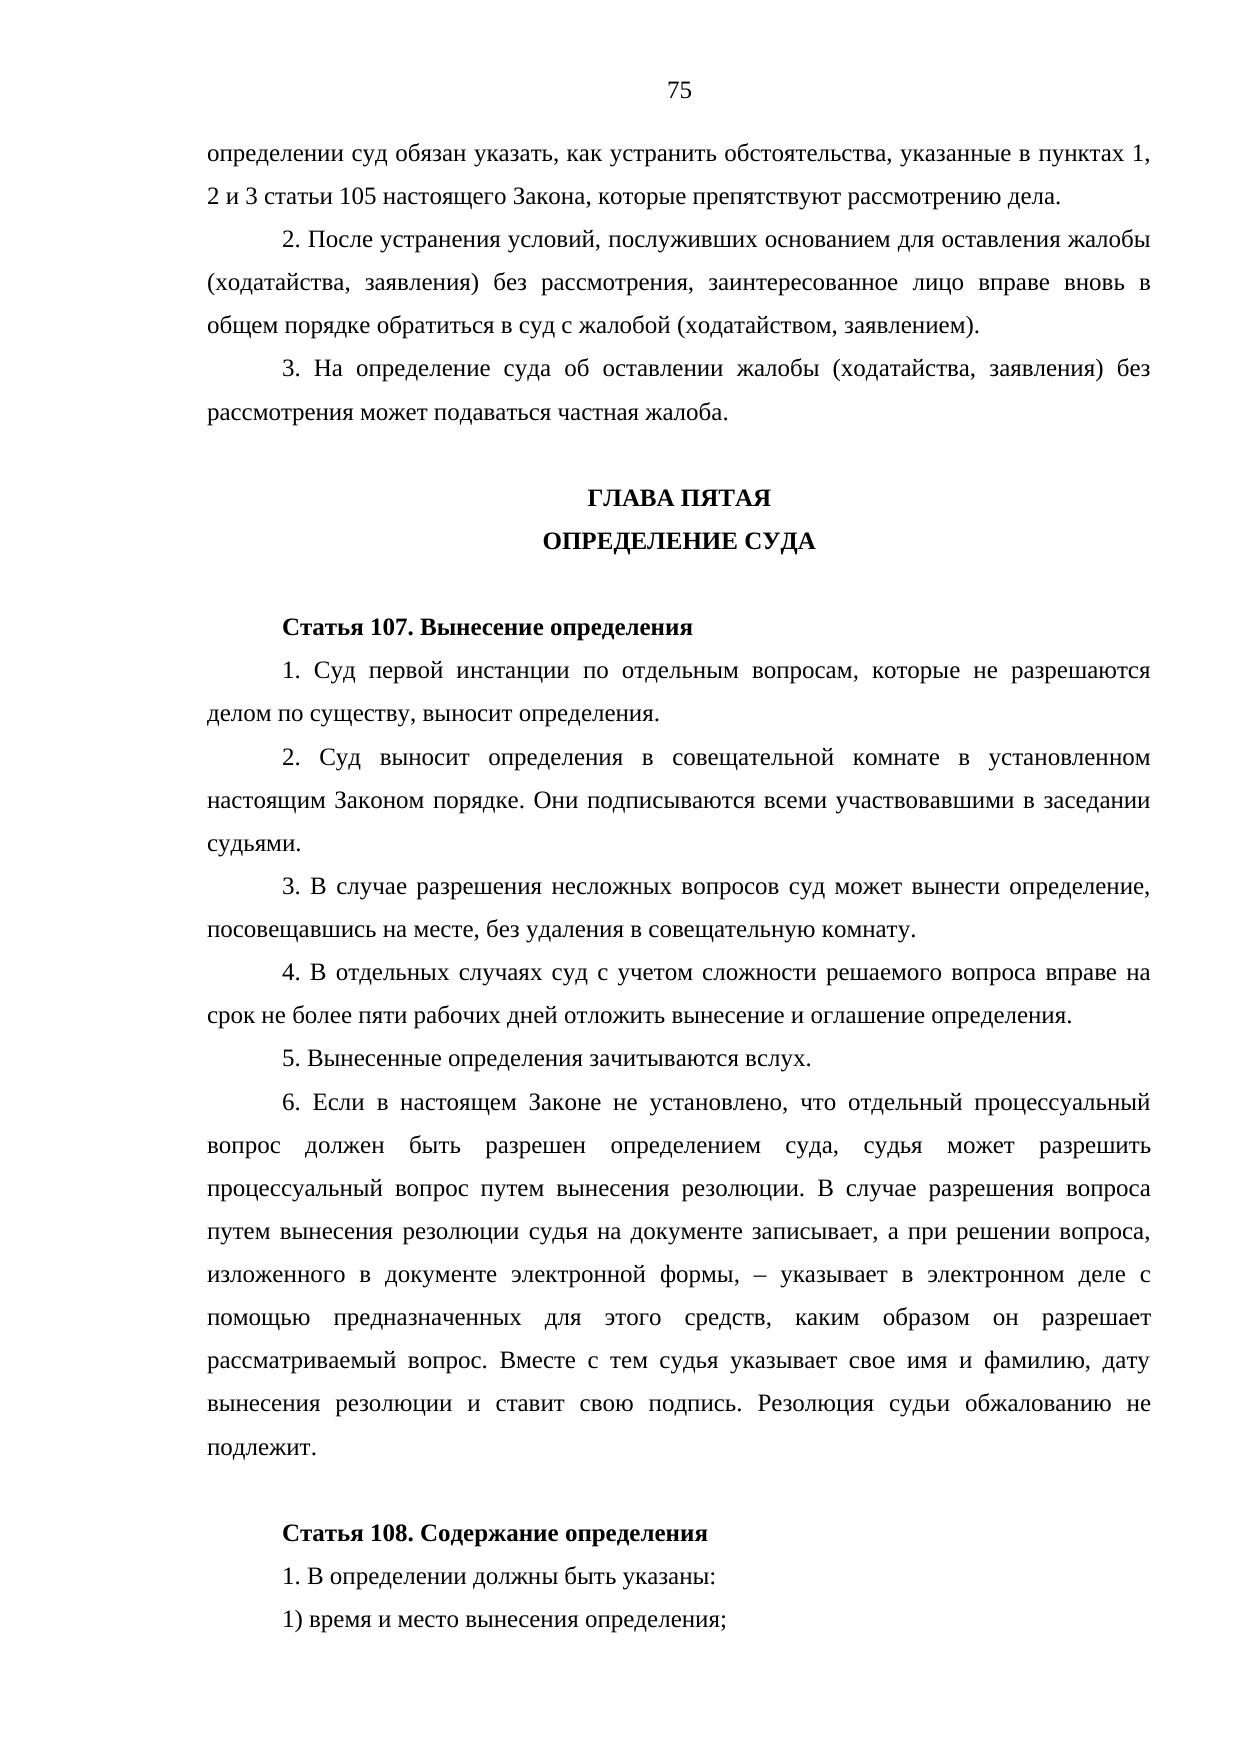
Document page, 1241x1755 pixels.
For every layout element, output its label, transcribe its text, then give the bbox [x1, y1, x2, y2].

text 2. Суд выносит определения в совещательной комнате в установленном настоящим Законом порядке. Они подписываются всеми участвовавшими в заседании судьями. [207, 742, 1152, 857]
text ОПРЕДЕЛЕНИЕ СУДА [207, 526, 1152, 555]
text определении суд обязан указать, как устранить обстоятельства, указанные в пунктах 1, 2 и 3 статьи 105 настоящего Закона, которые препятствуют рассмотрению дела. [207, 138, 1152, 210]
text 1) время и место вынесения определения; [207, 1604, 1152, 1633]
text ГЛАВА ПЯТАЯ [207, 483, 1152, 512]
text 1. Суд первой инстанции по отдельным вопросам, которые не разрешаются делом по существу, выносит определения. [207, 655, 1152, 727]
text Статья 108. Содержание определения [207, 1518, 1152, 1547]
text Статья 107. Вынесение определения [207, 612, 1152, 641]
text 5. Вынесенные определения зачитываются вслух. [207, 1043, 1152, 1072]
text 1. В определении должны быть указаны: [207, 1561, 1152, 1590]
text 4. В отдельных случаях суд с учетом сложности решаемого вопроса вправе на срок не более пяти рабочих дней отложить вынесение и оглашение определения. [207, 957, 1152, 1029]
text 3. На определение суда об оставлении жалобы (ходатайства, заявления) без рассмотрения может подаваться частная жалоба. [207, 353, 1152, 425]
text 6. Если в настоящем Законе не установлено, что отдельный процессуальный вопрос должен быть разрешен определением суда, судья может разрешить процессуальный вопрос путем вынесения резолюции. В случае разрешения вопроса путем вынесения резолюции судья на документе записывает, а при решении вопроса, изложенного в документе электронной формы, – указывает в электронном деле с помощью предназначенных для этого средств, каким образом он разрешает рассматриваемый вопрос. Вместе с тем судья указывает свое имя и фамилию, дату вынесения резолюции и ставит свою подпись. Резолюция судьи обжалованию не подлежит. [207, 1087, 1152, 1460]
text 3. В случае разрешения несложных вопросов суд может вынести определение, посовещавшись на месте, без удаления в совещательную комнату. [207, 871, 1152, 943]
text 2. После устранения условий, послуживших основанием для оставления жалобы (ходатайства, заявления) без рассмотрения, заинтересованное лицо вправе вновь в общем порядке обратиться в суд с жалобой (ходатайством, заявлением). [207, 224, 1152, 339]
